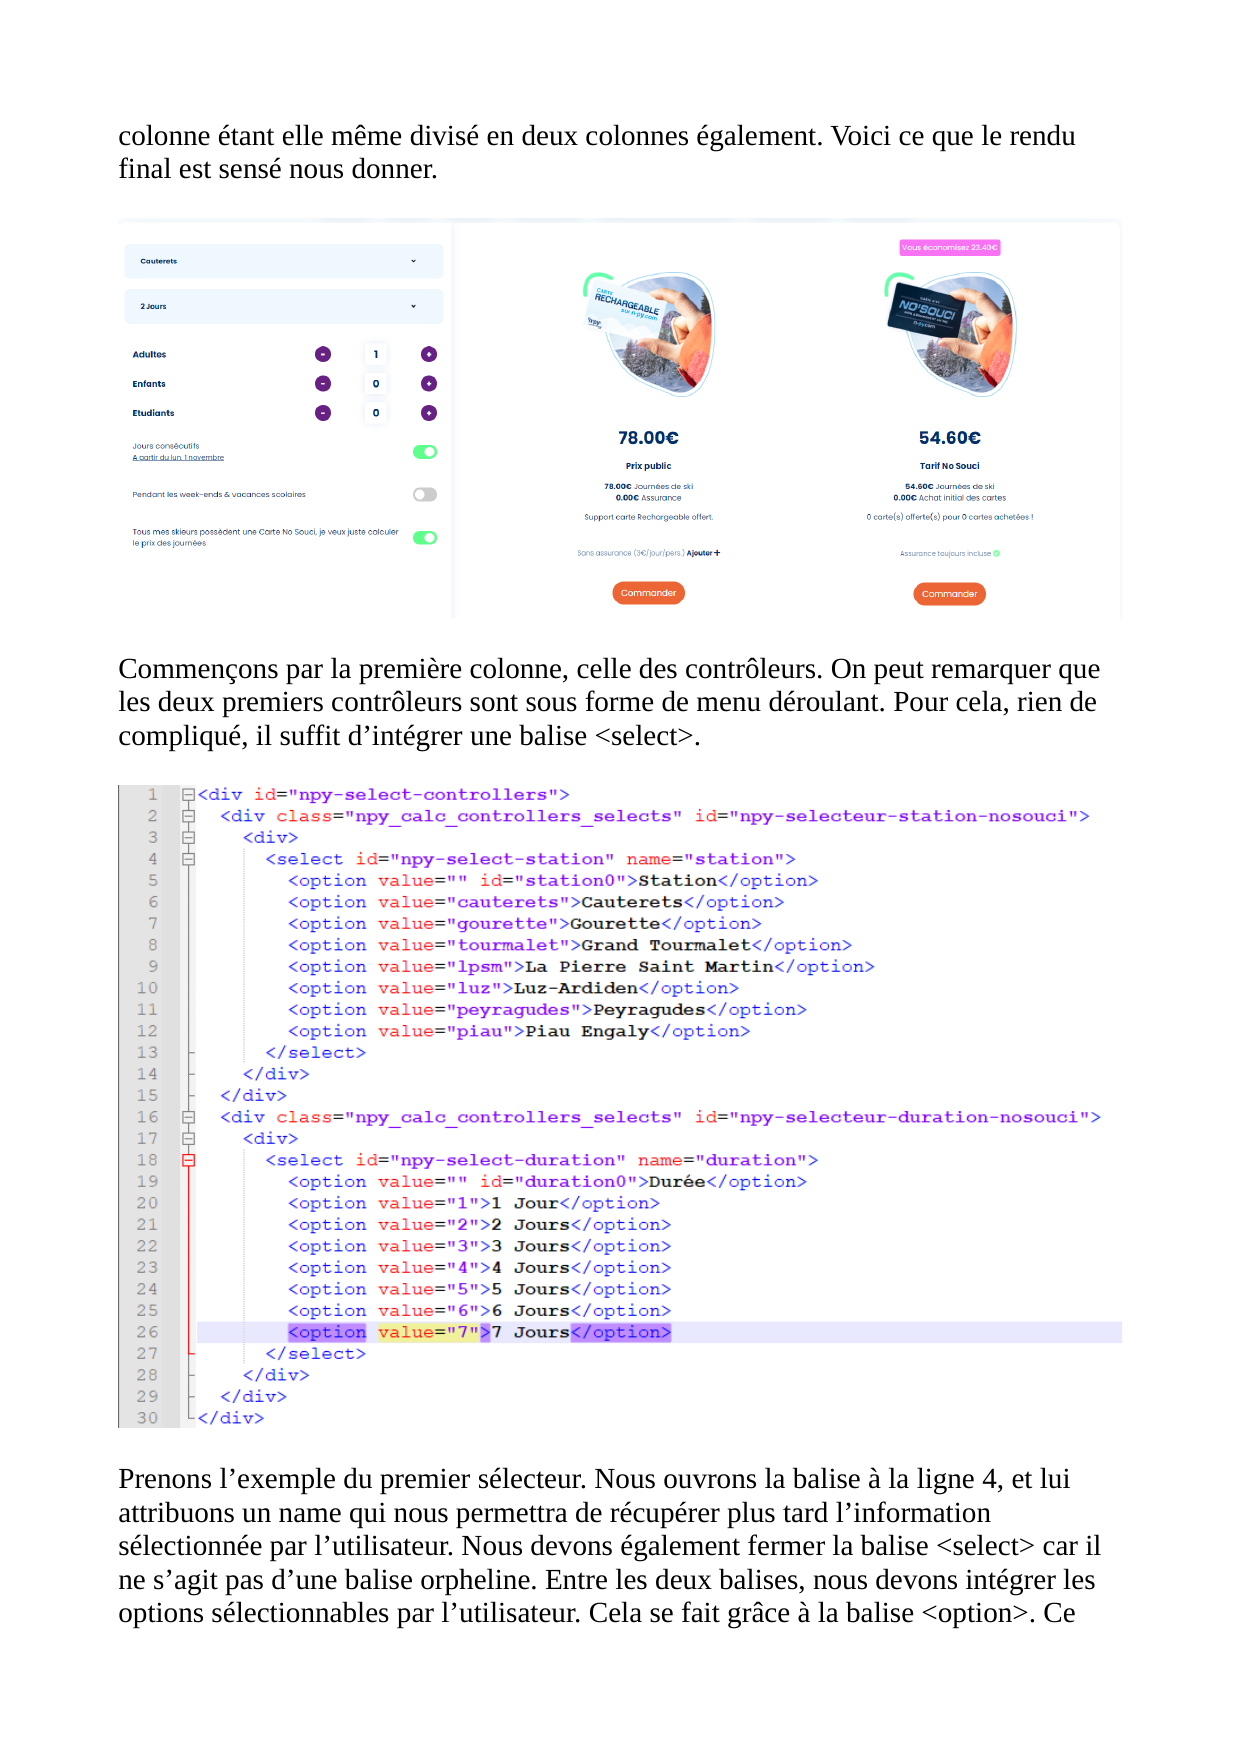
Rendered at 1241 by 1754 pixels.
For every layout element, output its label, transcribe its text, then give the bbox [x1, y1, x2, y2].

text colonne étant elle même divisé en deux colonnes également. Voici ce que le rendu final est sensé nous donner. [118, 118, 1122, 185]
picture [118, 785, 1123, 1428]
picture [118, 218, 1123, 618]
text Prenons l’exemple du premier sélecteur. Nous ouvrons la balise à la ligne 4, et lui attribuons un name qui nous permettra de récupérer plus tard l’information sélectionnée par l’utilisateur. Nous devons également fermer la balise <select> car il ne s’agit pas d’une balise orpheline. Entre les deux balises, nous devons intégrer les options sélectionnables par l’utilisateur. Cela se fait grâce à la balise <option>. Ce [118, 1461, 1122, 1629]
text Commençons par la première colonne, celle des contrôleurs. On peut remarquer que les deux premiers contrôleurs sont sous forme de menu déroulant. Pour cela, rien de compliqué, il suffit d’intégrer une balise <select>. [118, 651, 1122, 751]
